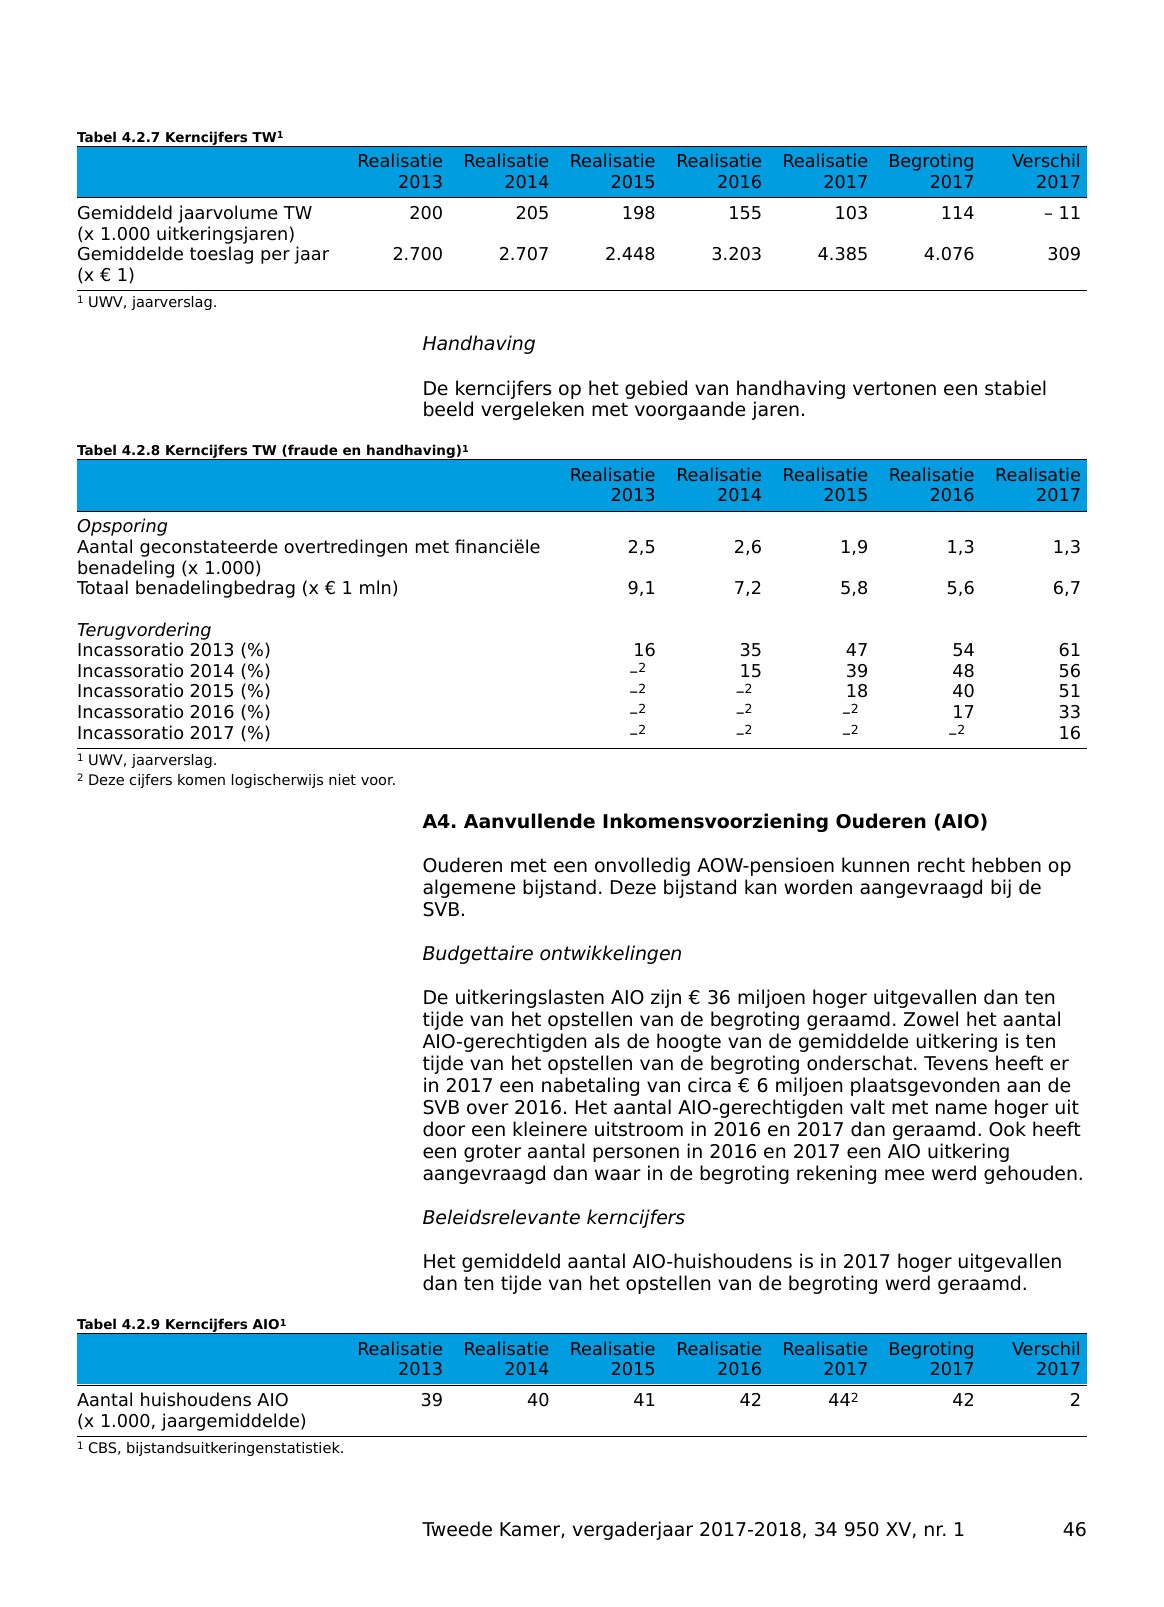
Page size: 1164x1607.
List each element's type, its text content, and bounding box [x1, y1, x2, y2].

table_cell 198 [555, 198, 661, 244]
table_cell 40 [874, 681, 980, 702]
table_cell –2 [874, 723, 980, 748]
table_cell [661, 512, 768, 537]
table_cell Realisatie 2013 [555, 460, 661, 511]
table_cell Realisatie 2016 [661, 147, 768, 197]
table_cell 3.203 [661, 244, 768, 290]
table_cell Realisatie 2017 [768, 1334, 874, 1384]
table_cell 4.076 [874, 244, 980, 290]
table_cell [77, 147, 342, 197]
table_cell 2.707 [449, 244, 555, 290]
table_cell 39 [768, 661, 874, 681]
table_cell Begroting 2017 [874, 1334, 980, 1384]
table_cell [768, 512, 874, 537]
table_cell –2 [555, 702, 661, 723]
table_cell Incassoratio 2014 (%) [77, 661, 555, 681]
table_cell –2 [555, 681, 661, 702]
table_cell Realisatie 2014 [449, 147, 555, 197]
table_cell Realisatie 2014 [661, 460, 768, 511]
subtitle Beleidsrelevante kerncijfers [422, 1207, 1087, 1229]
table_cell [768, 599, 874, 619]
table_cell [874, 599, 980, 619]
table_cell 41 [555, 1386, 661, 1436]
table_cell 54 [874, 640, 980, 661]
table_cell [768, 620, 874, 640]
text Het gemiddeld aantal AIO-huishoudens is in 2017 hoger uitgevallen dan ten tijde van het opstellen van de begroting werd geraamd. [422, 1251, 1087, 1295]
table_cell [555, 512, 661, 537]
table_cell Aantal geconstateerde overtredingen met financiële benadeling (x 1.000) [77, 537, 555, 578]
table_cell 7,2 [661, 578, 768, 599]
table_cell [980, 599, 1087, 619]
table_header Tabel 4.2.9 Kerncijfers AIO1 [77, 1317, 1087, 1333]
table_cell Realisatie 2015 [555, 1334, 661, 1384]
table_cell [661, 599, 768, 619]
table_cell 51 [980, 681, 1087, 702]
table_cell 5,8 [768, 578, 874, 599]
table_cell Opsporing [77, 512, 555, 537]
table_cell 61 [980, 640, 1087, 661]
table_cell 2,5 [555, 537, 661, 578]
table_cell [874, 512, 980, 537]
table_cell Incassoratio 2013 (%) [77, 640, 555, 661]
table_cell 56 [980, 661, 1087, 681]
table_header Tabel 4.2.8 Kerncijfers TW (fraude en handhaving)1 [77, 443, 1087, 459]
table_cell [874, 620, 980, 640]
table_cell –2 [555, 723, 661, 748]
table_cell 47 [768, 640, 874, 661]
table_cell 5,6 [874, 578, 980, 599]
table_cell 16 [980, 723, 1087, 748]
table_cell [555, 599, 661, 619]
table_cell [661, 620, 768, 640]
table_cell Incassoratio 2016 (%) [77, 702, 555, 723]
table_cell [555, 620, 661, 640]
table_cell 155 [661, 198, 768, 244]
table_cell 6,7 [980, 578, 1087, 599]
table_cell Realisatie 2015 [555, 147, 661, 197]
table_cell 1 UWV, jaarverslag. 2 Deze cijfers komen logischerwijs niet voor. [77, 749, 1087, 788]
table_cell Gemiddeld jaarvolume TW (x 1.000 uitkeringsjaren) [77, 198, 342, 244]
table_cell Begroting 2017 [874, 147, 980, 197]
table_cell 2.448 [555, 244, 661, 290]
table_cell 442 [768, 1386, 874, 1436]
table_cell Aantal huishoudens AIO (x 1.000, jaargemiddelde) [77, 1386, 342, 1436]
table_cell 17 [874, 702, 980, 723]
table_cell 114 [874, 198, 980, 244]
table_cell 103 [768, 198, 874, 244]
subtitle Handhaving [422, 333, 1087, 355]
table_cell Realisatie 2013 [343, 1334, 449, 1384]
table_cell Realisatie 2014 [449, 1334, 555, 1384]
table_cell Realisatie 2013 [343, 147, 449, 197]
table_cell –2 [768, 723, 874, 748]
table_cell Realisatie 2016 [661, 1334, 768, 1384]
table_cell 1,3 [874, 537, 980, 578]
subtitle Budgettaire ontwikkelingen [422, 943, 1087, 965]
table_cell 2.700 [343, 244, 449, 290]
table_cell Realisatie 2015 [768, 460, 874, 511]
table_cell 42 [874, 1386, 980, 1436]
table_cell 1 CBS, bijstandsuitkeringenstatistiek. [77, 1437, 1087, 1457]
table_cell 1,9 [768, 537, 874, 578]
subtitle A4. Aanvullende Inkomensvoorziening Ouderen (AIO) [422, 811, 1087, 833]
table_cell –2 [555, 661, 661, 681]
text Ouderen met een onvolledig AOW-pensioen kunnen recht hebben op algemene bijstand. Deze bijstand kan worden aangevraagd bij de SVB. [422, 855, 1087, 921]
table_cell Totaal benadelingbedrag (x € 1 mln) [77, 578, 555, 599]
table_cell –2 [768, 702, 874, 723]
table_cell 4.385 [768, 244, 874, 290]
table_cell 1 UWV, jaarverslag. [77, 291, 1087, 311]
table_cell Terugvordering [77, 620, 555, 640]
table_cell 1,3 [980, 537, 1087, 578]
table_cell Verschil 2017 [980, 147, 1087, 197]
table_cell [980, 512, 1087, 537]
table_cell –2 [661, 723, 768, 748]
table_cell Realisatie 2016 [874, 460, 980, 511]
table_cell 2 [980, 1386, 1087, 1436]
table_cell –2 [661, 681, 768, 702]
table_cell Incassoratio 2015 (%) [77, 681, 555, 702]
table_cell 9,1 [555, 578, 661, 599]
table_cell – 11 [980, 198, 1087, 244]
table_cell [77, 599, 555, 619]
table_cell Gemiddelde toeslag per jaar (x € 1) [77, 244, 342, 290]
table_cell [980, 620, 1087, 640]
table_cell 35 [661, 640, 768, 661]
table_cell 15 [661, 661, 768, 681]
table_cell Incassoratio 2017 (%) [77, 723, 555, 748]
text De kerncijfers op het gebied van handhaving vertonen een stabiel beeld vergeleken met voorgaande jaren. [422, 377, 1087, 421]
table_cell 40 [449, 1386, 555, 1436]
table_cell 16 [555, 640, 661, 661]
table_cell 42 [661, 1386, 768, 1436]
table_header Tabel 4.2.7 Kerncijfers TW1 [77, 130, 1087, 146]
table_cell 48 [874, 661, 980, 681]
table_cell 200 [343, 198, 449, 244]
table_cell Realisatie 2017 [768, 147, 874, 197]
table_cell 39 [343, 1386, 449, 1436]
table_cell Realisatie 2017 [980, 460, 1087, 511]
table_cell 2,6 [661, 537, 768, 578]
table_cell –2 [661, 702, 768, 723]
table_cell 205 [449, 198, 555, 244]
text De uitkeringslasten AIO zijn € 36 miljoen hoger uitgevallen dan ten tijde van het opstellen van de begroting geraamd. Zowel het aantal AIO-gerechtigden als de hoogte van de gemiddelde uitkering is ten tijde van het opstellen van de begroting onderschat. Tevens heeft er in 2017 een nabetaling van circa € 6 miljoen plaatsgevonden aan de SVB over 2016. Het aantal AIO-gerechtigden valt met name hoger uit door een kleinere uitstroom in 2016 en 2017 dan geraamd. Ook heeft een groter aantal personen in 2016 en 2017 een AIO uitkering aangevraagd dan waar in de begroting rekening mee werd gehouden. [422, 987, 1087, 1185]
table_cell 33 [980, 702, 1087, 723]
table_cell Verschil 2017 [980, 1334, 1087, 1384]
table_cell [77, 1334, 342, 1384]
table_cell 309 [980, 244, 1087, 290]
table_cell 18 [768, 681, 874, 702]
table_cell [77, 460, 555, 511]
